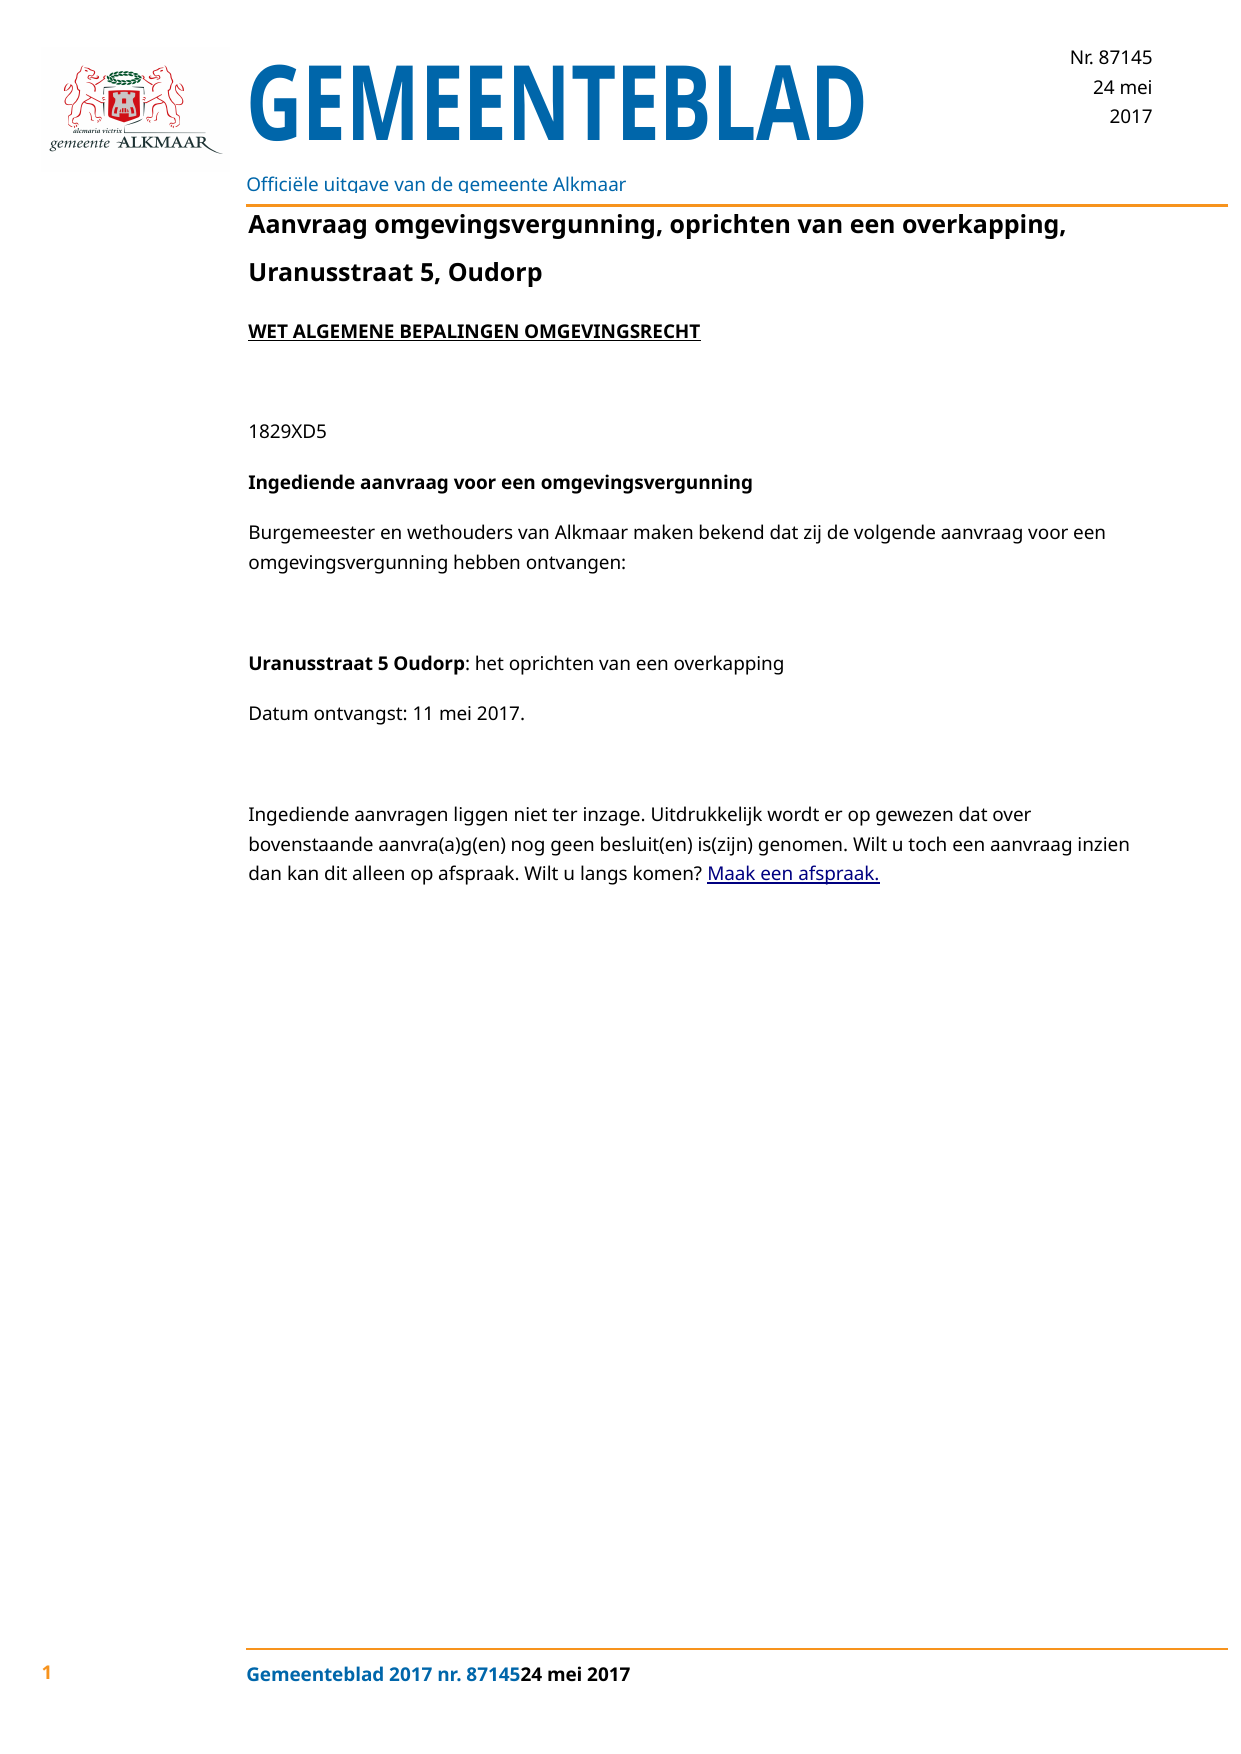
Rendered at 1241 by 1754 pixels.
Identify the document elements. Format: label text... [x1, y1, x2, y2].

text 1829XD5 [248, 419, 1152, 444]
text Ingediende aanvraag voor een omgevingsvergunning [248, 469, 1152, 495]
text Ingediende aanvragen liggen niet ter inzage. Uitdrukkelijk wordt er op gewezen dat over bovenstaande aanvra(a)g(en) nog geen besluit(en) is(zijn) genomen. Wilt u toch een aanvraag inzien dan kan dit alleen op afspraak. Wilt u langs komen? Maak een afspraak. [248, 801, 1152, 886]
text Burgemeester en wethouders van Alkmaar maken bekend dat zij de volgende aanvraag voor een omgevingsvergunning hebben ontvangen: [248, 519, 1152, 575]
text Uranusstraat 5 Oudorp: het oprichten van een overkapping [248, 650, 1152, 676]
text Aanvraag omgevingsvergunning, oprichten van een overkapping, Uranusstraat 5, Oudorp [248, 207, 1152, 288]
text Datum ontvangst: 11 mei 2017. [248, 700, 1152, 726]
text WET ALGEMENE BEPALINGEN OMGEVINGSRECHT [248, 318, 1152, 344]
picture [41, 47, 231, 172]
